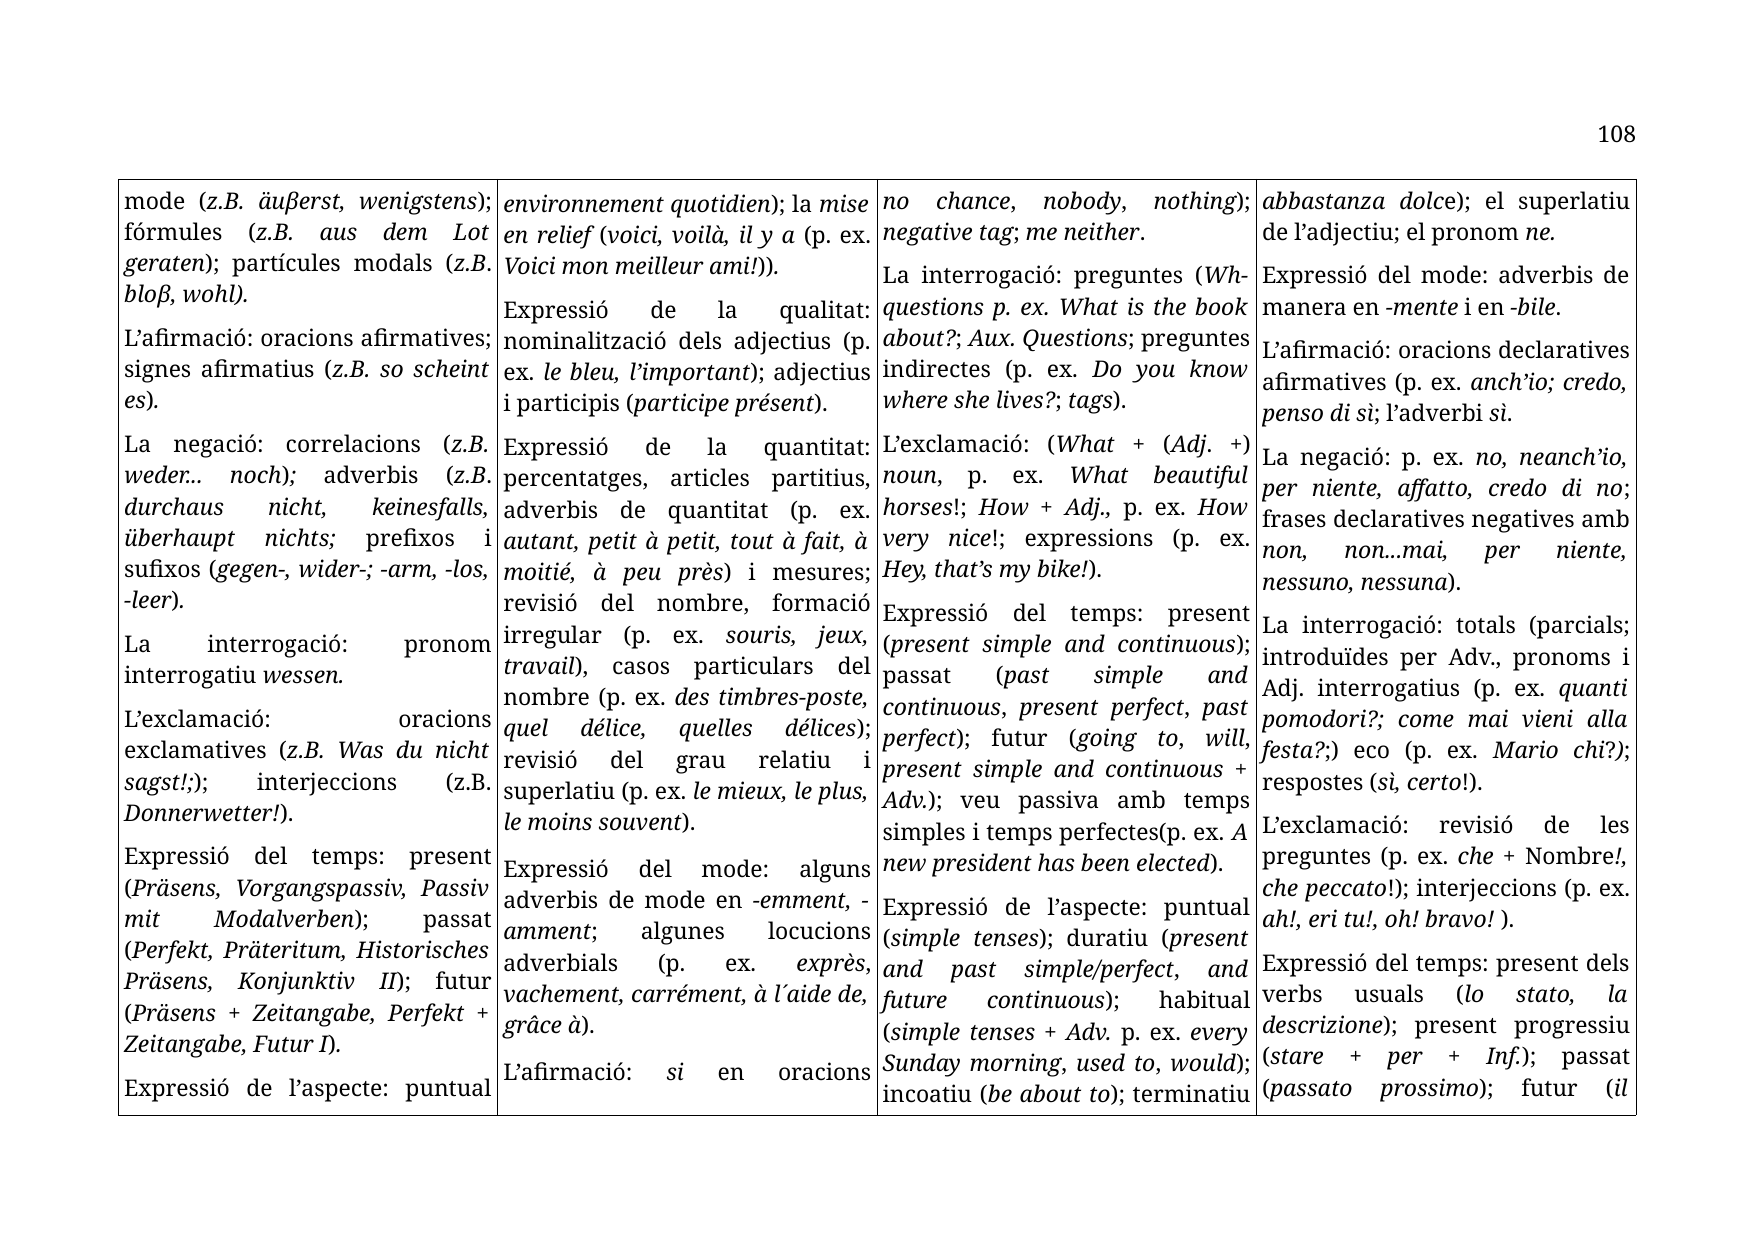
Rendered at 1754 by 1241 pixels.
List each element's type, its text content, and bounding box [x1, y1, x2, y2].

table_cell abbastanza dolce); el superlatiu de l’adjectiu; el pronom ne. Expressió del mode: adverbis de manera en -mente i en -bile. L’afirmació: oracions declaratives afirmatives (p. ex. anch’io; credo, penso di sì; l’adverbi sì. La negació: p. ex. no, neanch’io, per niente, affatto, credo di no; frases declaratives negatives amb non, non...mai, per niente, nessuno, nessuna). La interrogació: totals (parcials; introduïdes per Adv., pronoms i Adj. interrogatius (p. ex. quanti pomodori?; come mai vieni alla festa?;) eco (p. ex. Mario chi?); respostes (sì, certo!). L’exclamació: revisió de les preguntes (p. ex. che + Nombre!, che peccato!); interjeccions (p. ex. ah!, eri tu!, oh! bravo! ). Expressió del temps: present dels verbs usuals (lo stato, la descrizione); present progressiu (stare + per + Inf.); passat (passato prossimo); futur (il [1257, 180, 1636, 1115]
table_cell environnement quotidien); la mise en relief (voici, voilà, il y a (p. ex. Voici mon meilleur ami!)). Expressió de la qualitat: nominalització dels adjectius (p. ex. le bleu, l’important); adjectius i participis (participe présent). Expressió de la quantitat: percentatges, articles partitius, adverbis de quantitat (p. ex. autant, petit à petit, tout à fait, à moitié, à peu près) i mesures; revisió del nombre, formació irregular (p. ex. souris, jeux, travail), casos particulars del nombre (p. ex. des timbres-poste, quel délice, quelles délices); revisió del grau relatiu i superlatiu (p. ex. le mieux, le plus, le moins souvent). Expressió del mode: alguns adverbis de mode en -emment, -amment; algunes locucions adverbials (p. ex. exprès, vachement, carrément, à l´aide de, grâce à). L’afirmació: si en oracions [498, 180, 877, 1115]
table_cell no chance, nobody, nothing); negative tag; me neither. La interrogació: preguntes (Wh- questions p. ex. What is the book about?; Aux. Questions; preguntes indirectes (p. ex. Do you know where she lives?; tags). L’exclamació: (What + (Adj. +) noun, p. ex. What beautiful horses!; How + Adj., p. ex. How very nice!; expressions (p. ex. Hey, that’s my bike!). Expressió del temps: present (present simple and continuous); passat (past simple and continuous, present perfect, past perfect); futur (going to, will, present simple and continuous + Adv.); veu passiva amb temps simples i temps perfectes(p. ex. A new president has been elected). Expressió de l’aspecte: puntual (simple tenses); duratiu (present and past simple/perfect, and future continuous); habitual (simple tenses + Adv. p. ex. every Sunday morning, used to, would); incoatiu (be about to); terminatiu [878, 180, 1256, 1115]
table_cell mode (z.B. äuβerst, wenigstens); fórmules (z.B. aus dem Lot geraten); partícules modals (z.B. bloβ, wohl). L’afirmació: oracions afirmatives; signes afirmatius (z.B. so scheint es). La negació: correlacions (z.B. weder... noch); adverbis (z.B. durchaus nicht, keinesfalls, überhaupt nichts; prefixos i sufixos (gegen-, wider-; -arm, -los, -leer). La interrogació: pronom interrogatiu wessen. L’exclamació: oracions exclamatives (z.B. Was du nicht sagst!;); interjeccions (z.B. Donnerwetter!). Expressió del temps: present (Präsens, Vorgangspassiv, Passiv mit Modalverben); passat (Perfekt, Präteritum, Historisches Präsens, Konjunktiv II); futur (Präsens + Zeitangabe, Perfekt + Zeitangabe, Futur I). Expressió de l’aspecte: puntual [119, 180, 497, 1115]
